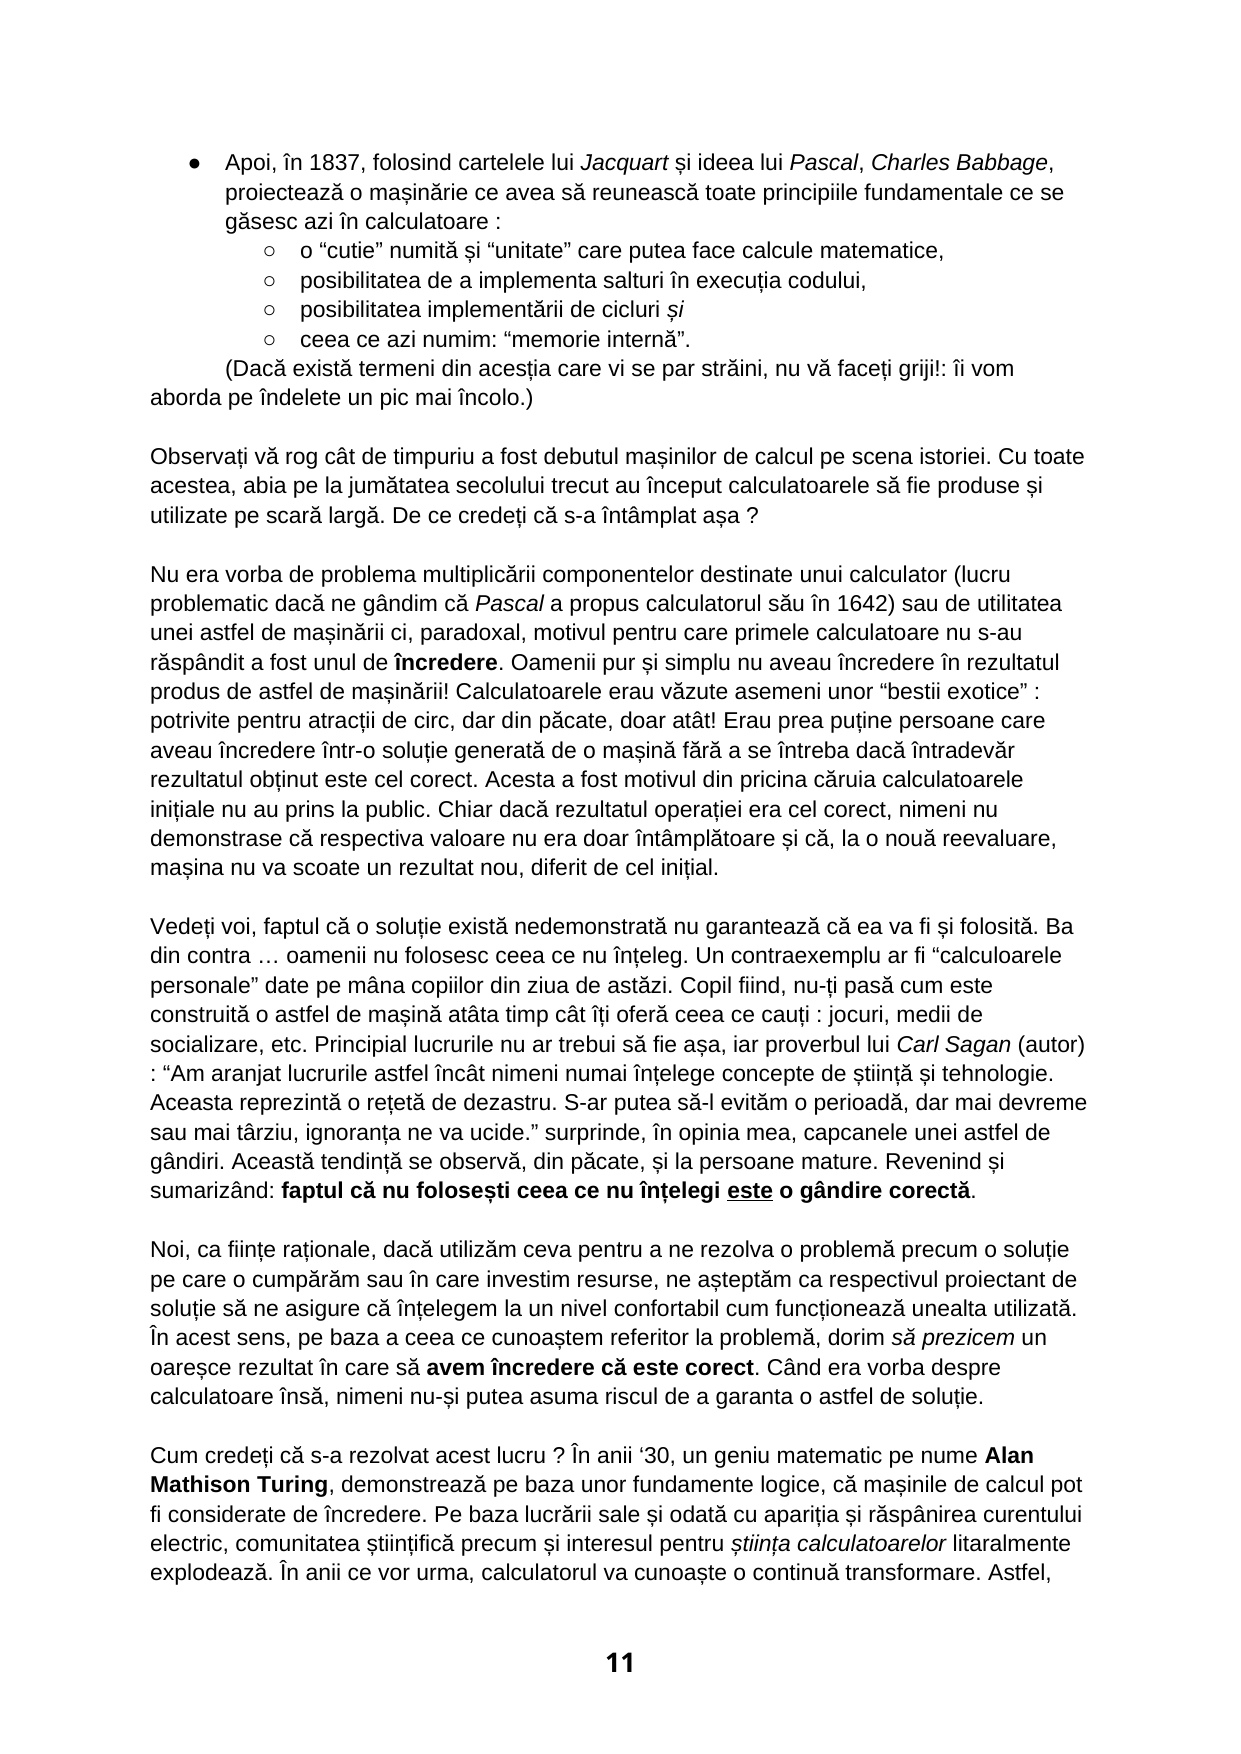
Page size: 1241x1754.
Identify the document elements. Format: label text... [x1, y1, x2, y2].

list Apoi, în 1837, folosind cartelele lui Jacquart și ideea lui Pascal, Charles Babbage, proiectează o mașinărie ce avea să reunească toate principiile fundamentale ce se găsesc azi în calculatoare : [187, 150, 1090, 234]
text Observați vă rog cât de timpuriu a fost debutul mașinilor de calcul pe scena istoriei. Cu toate acestea, abia pe la jumătatea secolului trecut au început calculatoarele să fie produse și utilizate pe scară largă. De ce credeți că s-a întâmplat așa ? [150, 444, 1090, 528]
text Noi, ca ființe raționale, dacă utilizăm ceva pentru a ne rezolva o problemă precum o soluție pe care o cumpărăm sau în care investim resurse, ne așteptăm ca respectivul proiectant de soluție să ne asigure că înțelegem la un nivel confortabil cum funcționează unealta utilizată. În acest sens, pe baza a ceea ce cunoaștem referitor la problemă, dorim să prezicem un oareșce rezultat în care să avem încredere că este corect. Când era vorba despre calculatoare însă, nimeni nu-și putea asuma riscul de a garanta o astfel de soluție. [150, 1237, 1090, 1409]
text Nu era vorba de problema multiplicării componentelor destinate unui calculator (lucru problematic dacă ne gândim că Pascal a propus calculatorul său în 1642) sau de utilitatea unei astfel de mașinării ci, paradoxal, motivul pentru care primele calculatoare nu s-au răspândit a fost unul de încredere. Oamenii pur și simplu nu aveau încredere în rezultatul produs de astfel de mașinării! Calculatoarele erau văzute asemeni unor “bestii exotice” : potrivite pentru atracții de circ, dar din păcate, doar atât! Erau prea puține persoane care aveau încredere într-o soluție generată de o mașină fără a se întreba dacă întradevăr rezultatul obținut este cel corect. Acesta a fost motivul din pricina căruia calculatoarele inițiale nu au prins la public. Chiar dacă rezultatul operației era cel corect, nimeni nu demonstrase că respectiva valoare nu era doar întâmplătoare și că, la o nouă reevaluare, mașina nu va scoate un rezultat nou, diferit de cel inițial. [150, 561, 1090, 881]
list o “cutie” numită și “unitate” care putea face calcule matematice, [262, 238, 1090, 264]
text Cum credeți că s-a rezolvat acest lucru ? În anii ‘30, un geniu matematic pe nume Alan Mathison Turing, demonstrează pe baza unor fundamente logice, că mașinile de calcul pot fi considerate de încredere. Pe baza lucrării sale și odată cu apariția și răspânirea curentului electric, comunitatea științifică precum și interesul pentru știința calculatoarelor litaralmente explodează. În anii ce vor urma, calculatorul va cunoaște o continuă transformare. Astfel, [150, 1442, 1090, 1586]
list posibilitatea implementării de cicluri și [262, 297, 1090, 322]
text Vedeți voi, faptul că o soluție există nedemonstrată nu garantează că ea va fi și folosită. Ba din contra … oamenii nu folosesc ceea ce nu înțeleg. Un contraexemplu ar fi “calculoarele personale” date pe mâna copiilor din ziua de astăzi. Copil fiind, nu-ți pasă cum este construită o astfel de mașină atâta timp cât îți oferă ceea ce cauți : jocuri, medii de socializare, etc. Principial lucrurile nu ar trebui să fie așa, iar proverbul lui Carl Sagan (autor) : “Am aranjat lucrurile astfel încât nimeni numai înțelege concepte de știință și tehnologie. Aceasta reprezintă o rețetă de dezastru. S-ar putea să-l evităm o perioadă, dar mai devreme sau mai târziu, ignoranța ne va ucide.” surprinde, în opinia mea, capcanele unei astfel de gândiri. Această tendință se observă, din păcate, și la persoane mature. Revenind și sumarizând: faptul că nu folosești ceea ce nu înțelegi este o gândire corectă. [150, 914, 1090, 1204]
list posibilitatea de a implementa salturi în execuția codului, [262, 267, 1090, 293]
list ceea ce azi numim: “memorie internă”. [262, 326, 1090, 352]
text (Dacă există termeni din acesția care vi se par străini, nu vă faceți griji!: îi vom aborda pe îndelete un pic mai încolo.) [150, 356, 1090, 411]
